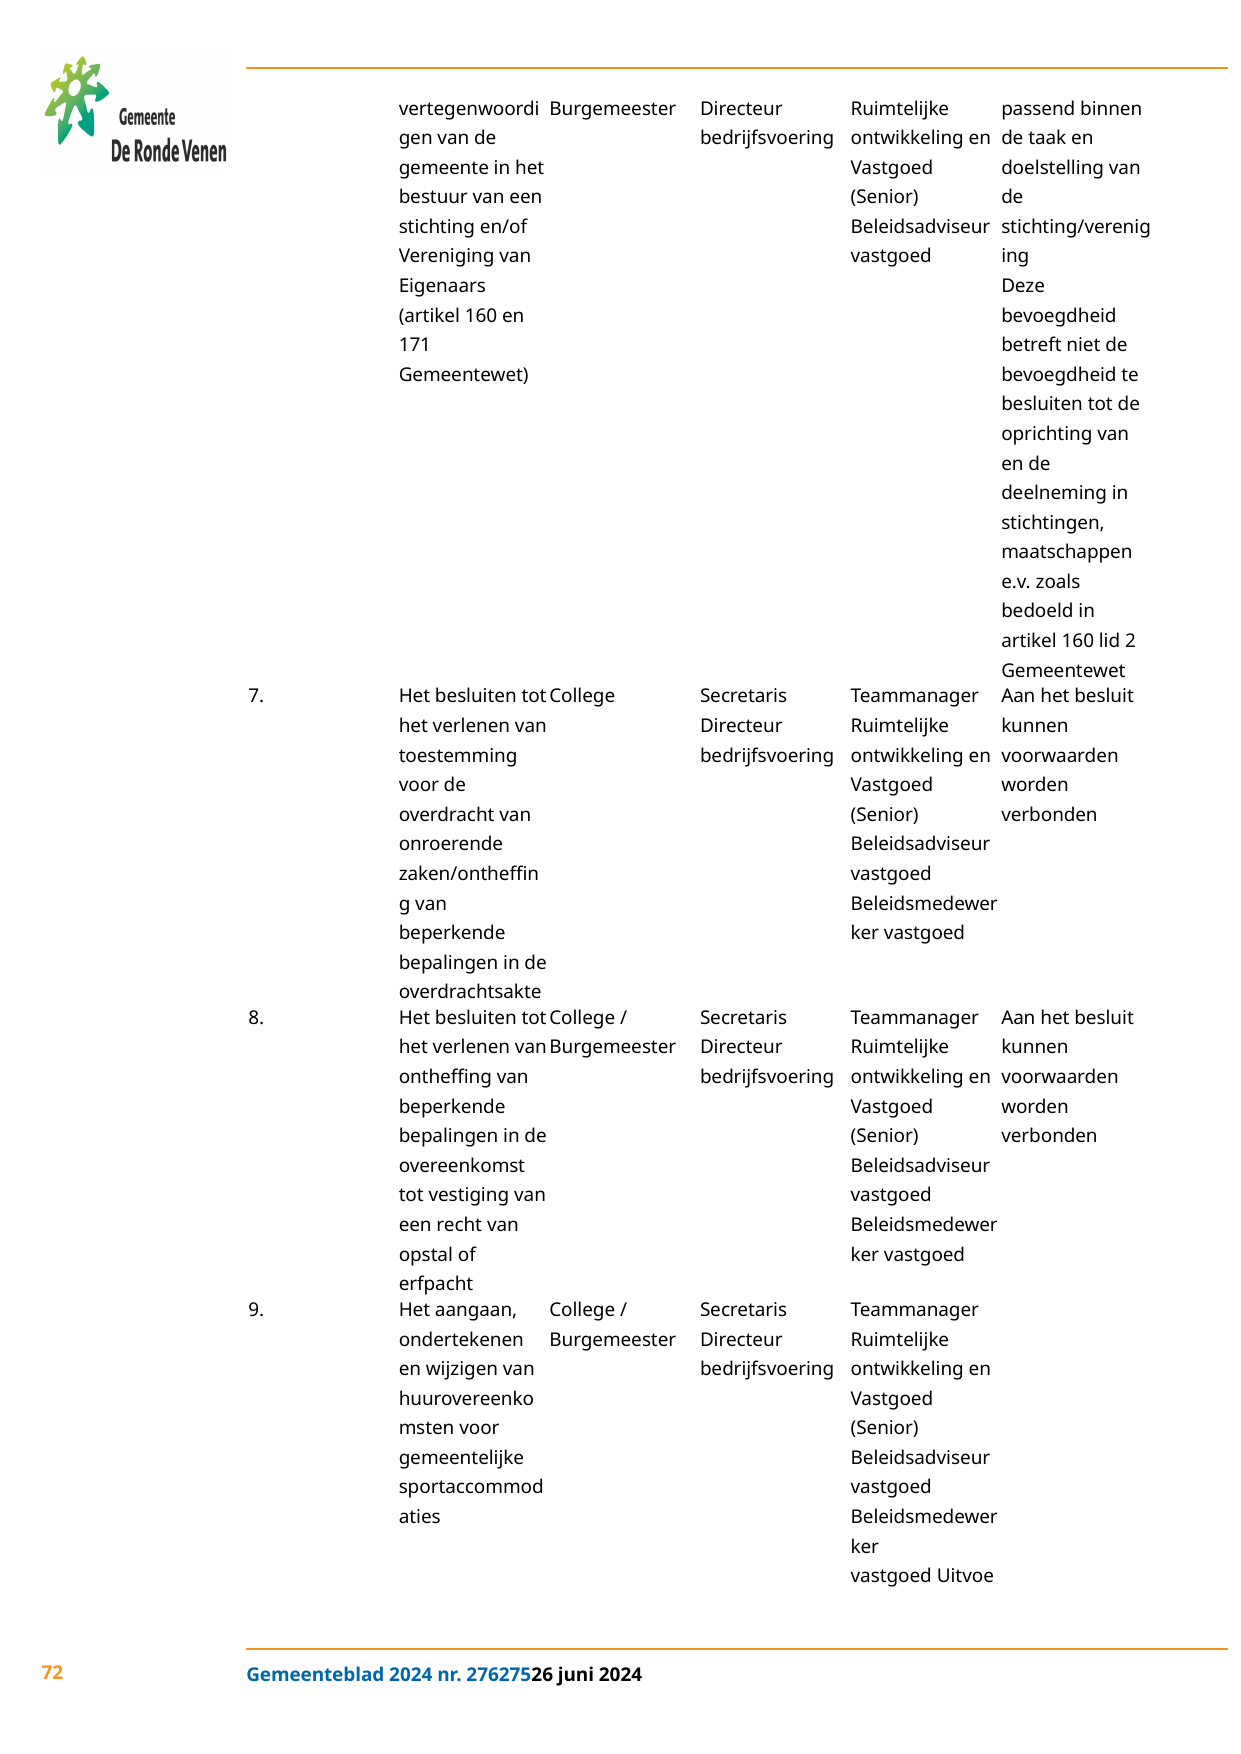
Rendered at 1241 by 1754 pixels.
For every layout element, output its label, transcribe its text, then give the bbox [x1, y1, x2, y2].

table_cell [1001, 1296, 1152, 1588]
table_cell Het besluiten tot het verlenen van ontheffing van beperkende bepalingen in de overeenkomst tot vestiging van een recht van opstal of erfpacht [399, 1004, 549, 1296]
table_cell Aan het besluit kunnen voorwaarden worden verbonden [1001, 1004, 1152, 1296]
table_cell Burgemeester [549, 95, 700, 683]
table_cell College [549, 683, 700, 1004]
table_cell Teammanager Ruimtelijke ontwikkeling en Vastgoed (Senior) Beleidsadviseur vastgoed Beleidsmedewerker vastgoed [850, 683, 1001, 1004]
table_cell passend binnen de taak en doelstelling van de stichting/vereniging Deze bevoegdheid betreft niet de bevoegdheid te besluiten tot de oprichting van en de deelneming in stichtingen, maatschappen e.v. zoals bedoeld in artikel 160 lid 2 Gemeentewet [1001, 95, 1152, 683]
table_cell Teammanager Ruimtelijke ontwikkeling en Vastgoed (Senior) Beleidsadviseur vastgoed Beleidsmedewerker vastgoed [850, 1004, 1001, 1296]
table_cell 8. [248, 1004, 398, 1296]
table_cell 7. [248, 683, 398, 1004]
table_cell vertegenwoordigen van de gemeente in het bestuur van een stichting en/of Vereniging van Eigenaars (artikel 160 en 171 Gemeentewet) [399, 95, 549, 683]
picture [41, 47, 231, 172]
table_cell Ruimtelijke ontwikkeling en Vastgoed (Senior) Beleidsadviseur vastgoed [850, 95, 1001, 683]
table_cell [248, 95, 398, 683]
table_cell 9. [248, 1296, 398, 1588]
table_cell College / Burgemeester [549, 1004, 700, 1296]
table_cell College / Burgemeester [549, 1296, 700, 1588]
table_cell Secretaris Directeur bedrijfsvoering [700, 1004, 850, 1296]
table_cell Directeur bedrijfsvoering [700, 95, 850, 683]
table_cell Teammanager Ruimtelijke ontwikkeling en Vastgoed (Senior) Beleidsadviseur vastgoed Beleidsmedewerker vastgoed Uitvoe [850, 1296, 1001, 1588]
table_cell Het besluiten tot het verlenen van toestemming voor de overdracht van onroerende zaken/ontheffing van beperkende bepalingen in de overdrachtsakte [399, 683, 549, 1004]
table_cell Secretaris Directeur bedrijfsvoering [700, 1296, 850, 1588]
table_cell Secretaris Directeur bedrijfsvoering [700, 683, 850, 1004]
table_cell Aan het besluit kunnen voorwaarden worden verbonden [1001, 683, 1152, 1004]
table_cell Het aangaan, ondertekenen en wijzigen van huurovereenkomsten voor gemeentelijke sportaccommodaties [399, 1296, 549, 1588]
